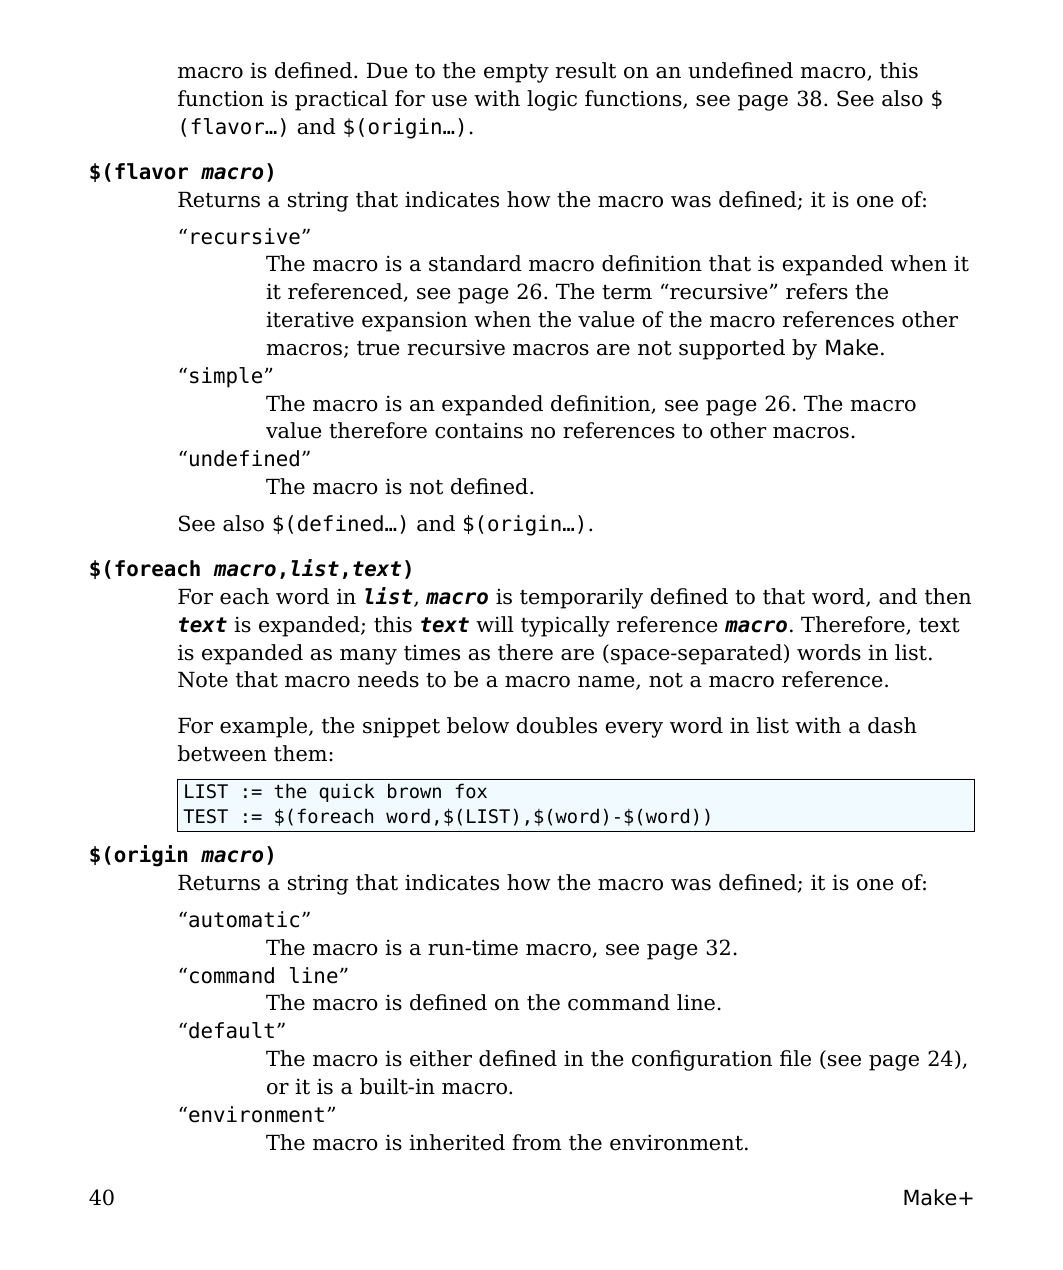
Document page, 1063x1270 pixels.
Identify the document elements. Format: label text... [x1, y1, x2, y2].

text “command line” The macro is defined on the command line. [177, 964, 974, 1016]
text TEST := $(foreach word,$(LIST),$(word)-$(word)) [178, 803, 974, 831]
text macro is defined. Due to the empty result on an undefined macro, this function is practical for use with logic functions, see page 38. See also $(flavor…) and $(origin…). [88, 59, 974, 139]
text See also $(defined…) and $(origin…). [88, 512, 974, 536]
text “recursive” The macro is a standard macro definition that is expanded when it it referenced, see page 26. The term “recursive” refers the iterative expansion when the value of the macro references other macros; true recursive macros are not supported by Make. [177, 225, 974, 360]
text “default” The macro is either defined in the configuration file (see page 24), or it is a built-in macro. [177, 1019, 974, 1099]
text “undefined” The macro is not defined. [177, 447, 974, 499]
text “environment” The macro is inherited from the environment. [177, 1103, 974, 1155]
text $(foreach macro,list,text) For each word in list, macro is temporarily defined to that word, and then text is expanded; this text will typically reference macro. Therefore, text is expanded as many times as there are (space-separated) words in list. Note that macro needs to be a macro name, not a macro reference. [88, 557, 974, 693]
text $(origin macro) Returns a string that indicates how the macro was defined; it is one of: [88, 843, 974, 896]
text “automatic” The macro is a run-time macro, see page 32. [177, 908, 974, 960]
text LIST := the quick brown fox [178, 780, 974, 803]
text “simple” The macro is an expanded definition, see page 26. The macro value therefore contains no references to other macros. [177, 364, 974, 444]
text For example, the snippet below doubles every word in list with a dash between them: [88, 714, 974, 766]
text $(flavor macro) Returns a string that indicates how the macro was defined; it is one of: [88, 160, 974, 212]
